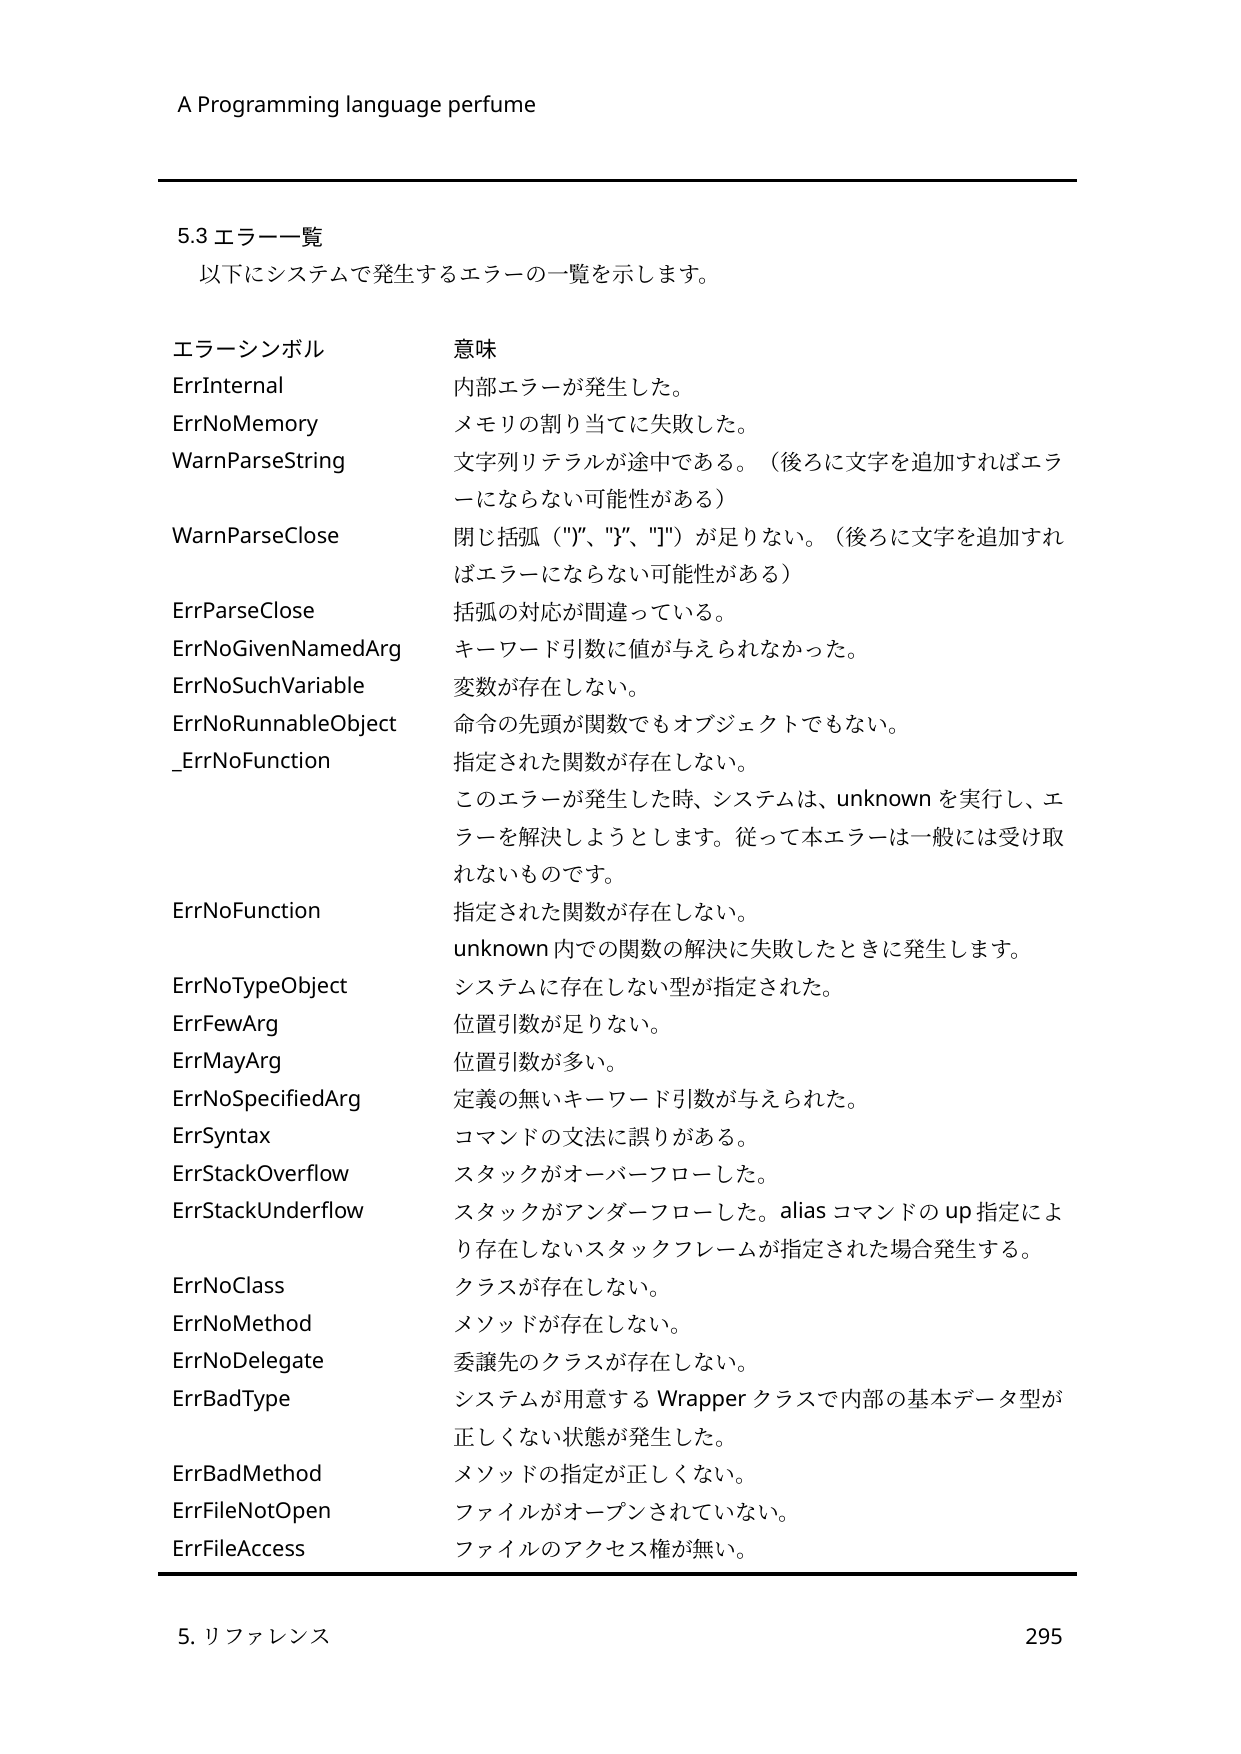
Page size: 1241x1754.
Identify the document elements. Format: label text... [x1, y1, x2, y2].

table_cell ErrStackOverflow [172, 1154, 453, 1192]
table_cell スタックがアンダーフローした。aliasコマンドのup指定により存在しないスタックフレームが指定された場合発生する。 [453, 1192, 1064, 1267]
table_cell ErrNoDelegate [172, 1342, 453, 1379]
table_cell ファイルがオープンされていない。 [453, 1492, 1064, 1529]
table_cell システムに存在しない型が指定された。 [453, 967, 1064, 1004]
table_cell 位置引数が多い。 [453, 1042, 1064, 1079]
table_cell 指定された関数が存在しない。 このエラーが発生した時、システムは、unknown を実行し、エラーを解決しようとします。従って本エラーは一般には受け取れないものです。 [453, 742, 1064, 892]
subtitle 5.3 エラー一覧 [177, 217, 1063, 254]
table_cell スタックがオーバーフローした。 [453, 1154, 1064, 1192]
text 以下にシステムで発生するエラーの一覧を示します。 [177, 254, 1063, 292]
table_cell ErrNoTypeObject [172, 967, 453, 1004]
table_cell 文字列リテラルが途中である。（後ろに文字を追加すればエラーにならない可能性がある） [453, 442, 1064, 517]
table_cell ErrBadMethod [172, 1454, 453, 1492]
table_cell WarnParseString [172, 442, 453, 517]
table_cell クラスが存在しない。 [453, 1267, 1064, 1304]
table_cell ErrSyntax [172, 1117, 453, 1154]
table_cell ErrNoMethod [172, 1304, 453, 1342]
table_header 意味 [453, 329, 1064, 367]
table_cell ErrNoClass [172, 1267, 453, 1304]
table_cell ErrNoSuchVariable [172, 667, 453, 704]
table_cell ErrBadType [172, 1379, 453, 1454]
table_cell 括弧の対応が間違っている。 [453, 592, 1064, 629]
table_cell メソッドが存在しない。 [453, 1304, 1064, 1342]
table_cell システムが用意するWrapperクラスで内部の基本データ型が正しくない状態が発生した。 [453, 1379, 1064, 1454]
table_cell ErrNoRunnableObject [172, 704, 453, 742]
table_cell ErrMayArg [172, 1042, 453, 1079]
table_header エラーシンボル [172, 329, 453, 367]
table_cell 定義の無いキーワード引数が与えられた。 [453, 1079, 1064, 1117]
table_cell ErrFewArg [172, 1004, 453, 1042]
table_cell メソッドの指定が正しくない。 [453, 1454, 1064, 1492]
table_cell ErrInternal [172, 367, 453, 404]
table_cell WarnParseClose [172, 517, 453, 592]
table_cell ErrNoSpecifiedArg [172, 1079, 453, 1117]
table_cell 内部エラーが発生した。 [453, 367, 1064, 404]
table_cell ErrNoMemory [172, 404, 453, 442]
table_cell _ErrNoFunction [172, 742, 453, 892]
table_cell キーワード引数に値が与えられなかった。 [453, 629, 1064, 667]
table_cell 指定された関数が存在しない。 unknown内での関数の解決に失敗したときに発生します。 [453, 892, 1064, 967]
table_cell 位置引数が足りない。 [453, 1004, 1064, 1042]
table_cell 変数が存在しない。 [453, 667, 1064, 704]
table_cell メモリの割り当てに失敗した。 [453, 404, 1064, 442]
table_cell 閉じ括弧（")”、"}”、"]"）が足りない。（後ろに文字を追加すればエラーにならない可能性がある） [453, 517, 1064, 592]
table_cell ErrFileAccess [172, 1529, 453, 1567]
table_cell ファイルのアクセス権が無い。 [453, 1529, 1064, 1567]
table_cell 命令の先頭が関数でもオブジェクトでもない。 [453, 704, 1064, 742]
table_cell ErrStackUnderflow [172, 1192, 453, 1267]
table_cell ErrNoGivenNamedArg [172, 629, 453, 667]
table_cell ErrParseClose [172, 592, 453, 629]
table_cell 委譲先のクラスが存在しない。 [453, 1342, 1064, 1379]
table_cell ErrNoFunction [172, 892, 453, 967]
table_cell ErrFileNotOpen [172, 1492, 453, 1529]
table_cell コマンドの文法に誤りがある。 [453, 1117, 1064, 1154]
